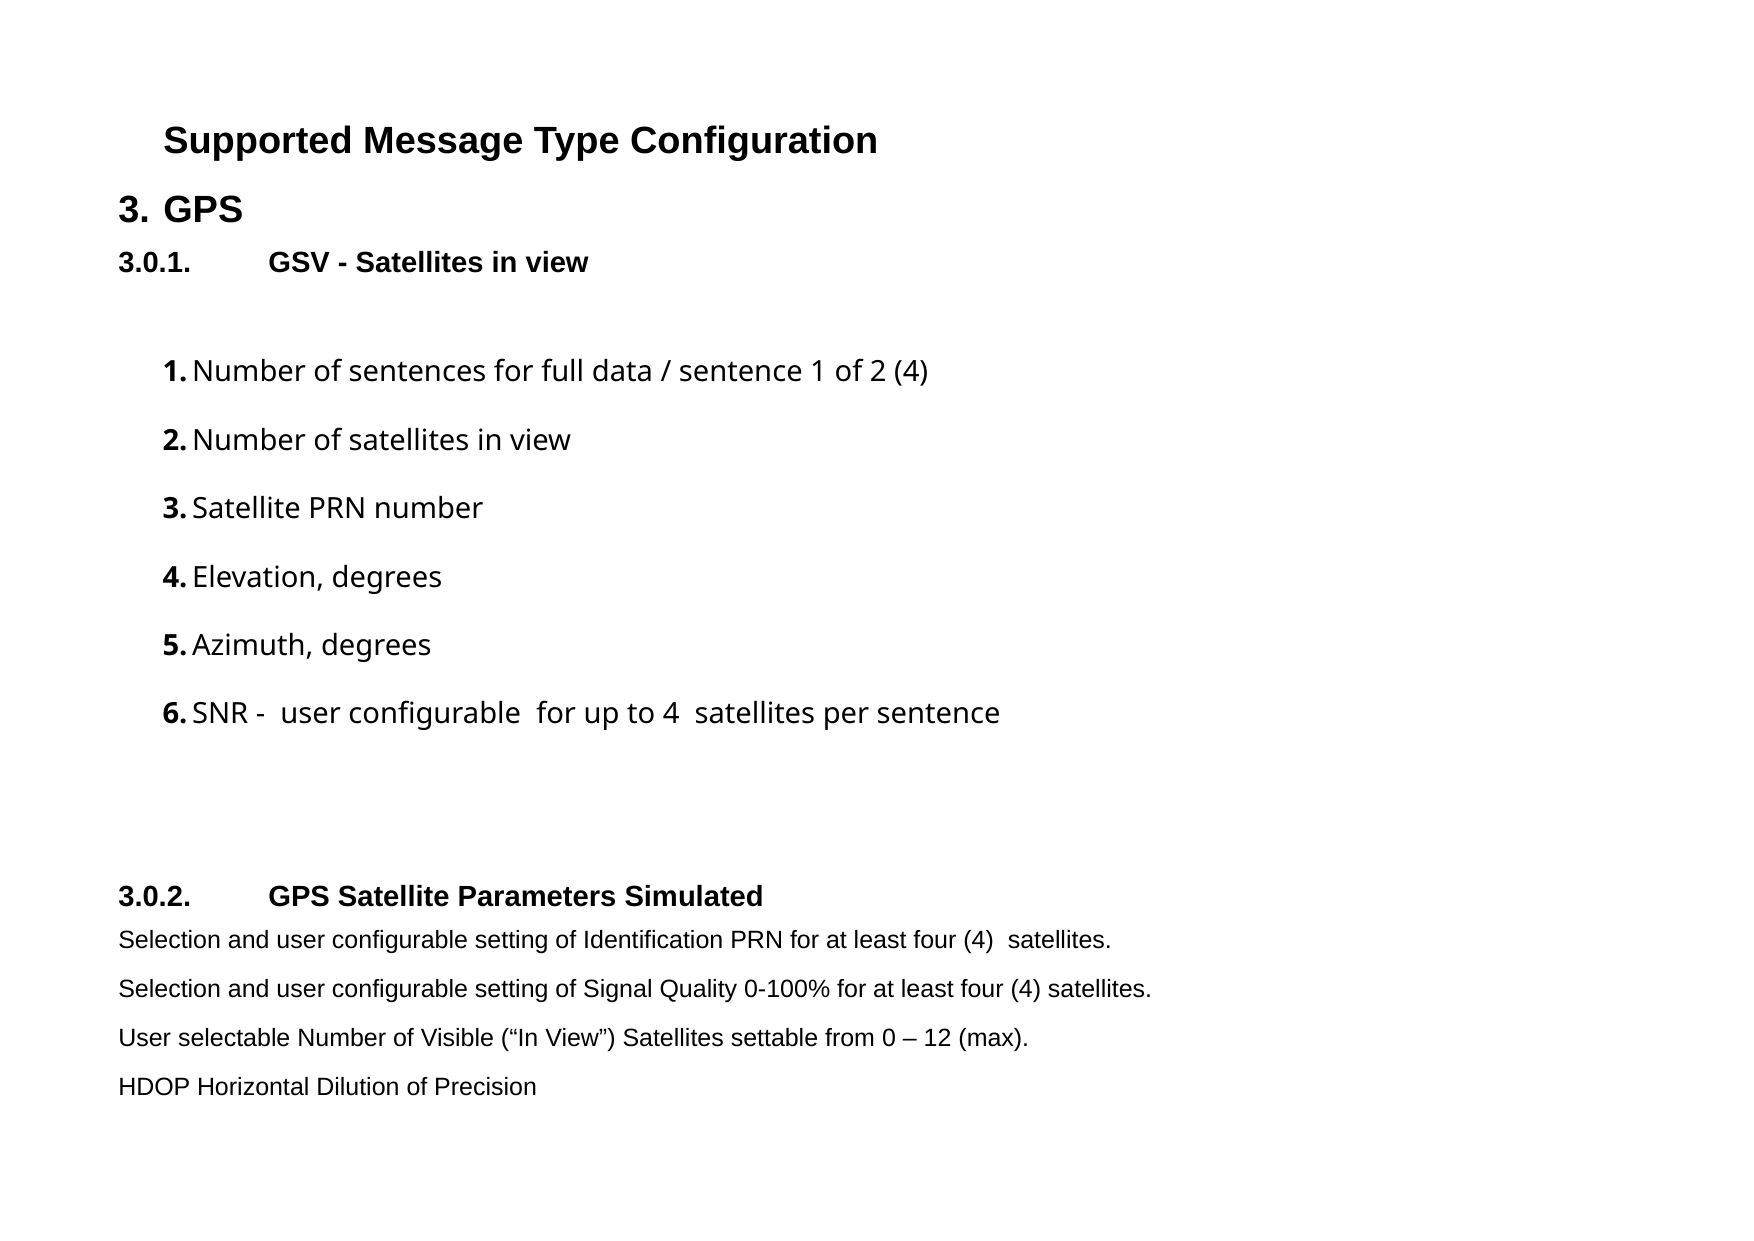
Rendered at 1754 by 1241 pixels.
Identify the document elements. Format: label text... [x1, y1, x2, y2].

list SNR - user configurable for up to 4 satellites per sentence [162, 693, 1636, 732]
list Azimuth, degrees [162, 624, 1636, 664]
subtitle GSV - Satellites in view [118, 245, 1636, 278]
text Selection and user configurable setting of Signal Quality 0-100% for at least four (4) satellites. [118, 974, 1636, 1003]
text User selectable Number of Visible (“In View”) Satellites settable from 0 – 12 (max). [118, 1023, 1636, 1052]
subtitle GPS Satellite Parameters Simulated [118, 879, 1636, 913]
list Satellite PRN number [162, 487, 1636, 527]
list Number of satellites in view [162, 419, 1636, 459]
list Number of sentences for full data / sentence 1 of 2 (4) [162, 351, 1636, 390]
text HDOP Horizontal Dilution of Precision [118, 1072, 1636, 1101]
list Elevation, degrees [162, 556, 1636, 596]
subtitle Supported Message Type Configuration [118, 118, 1636, 162]
text Selection and user configurable setting of Identification PRN for at least four (4) satellites. [118, 925, 1636, 954]
subtitle GPS [118, 187, 1636, 230]
